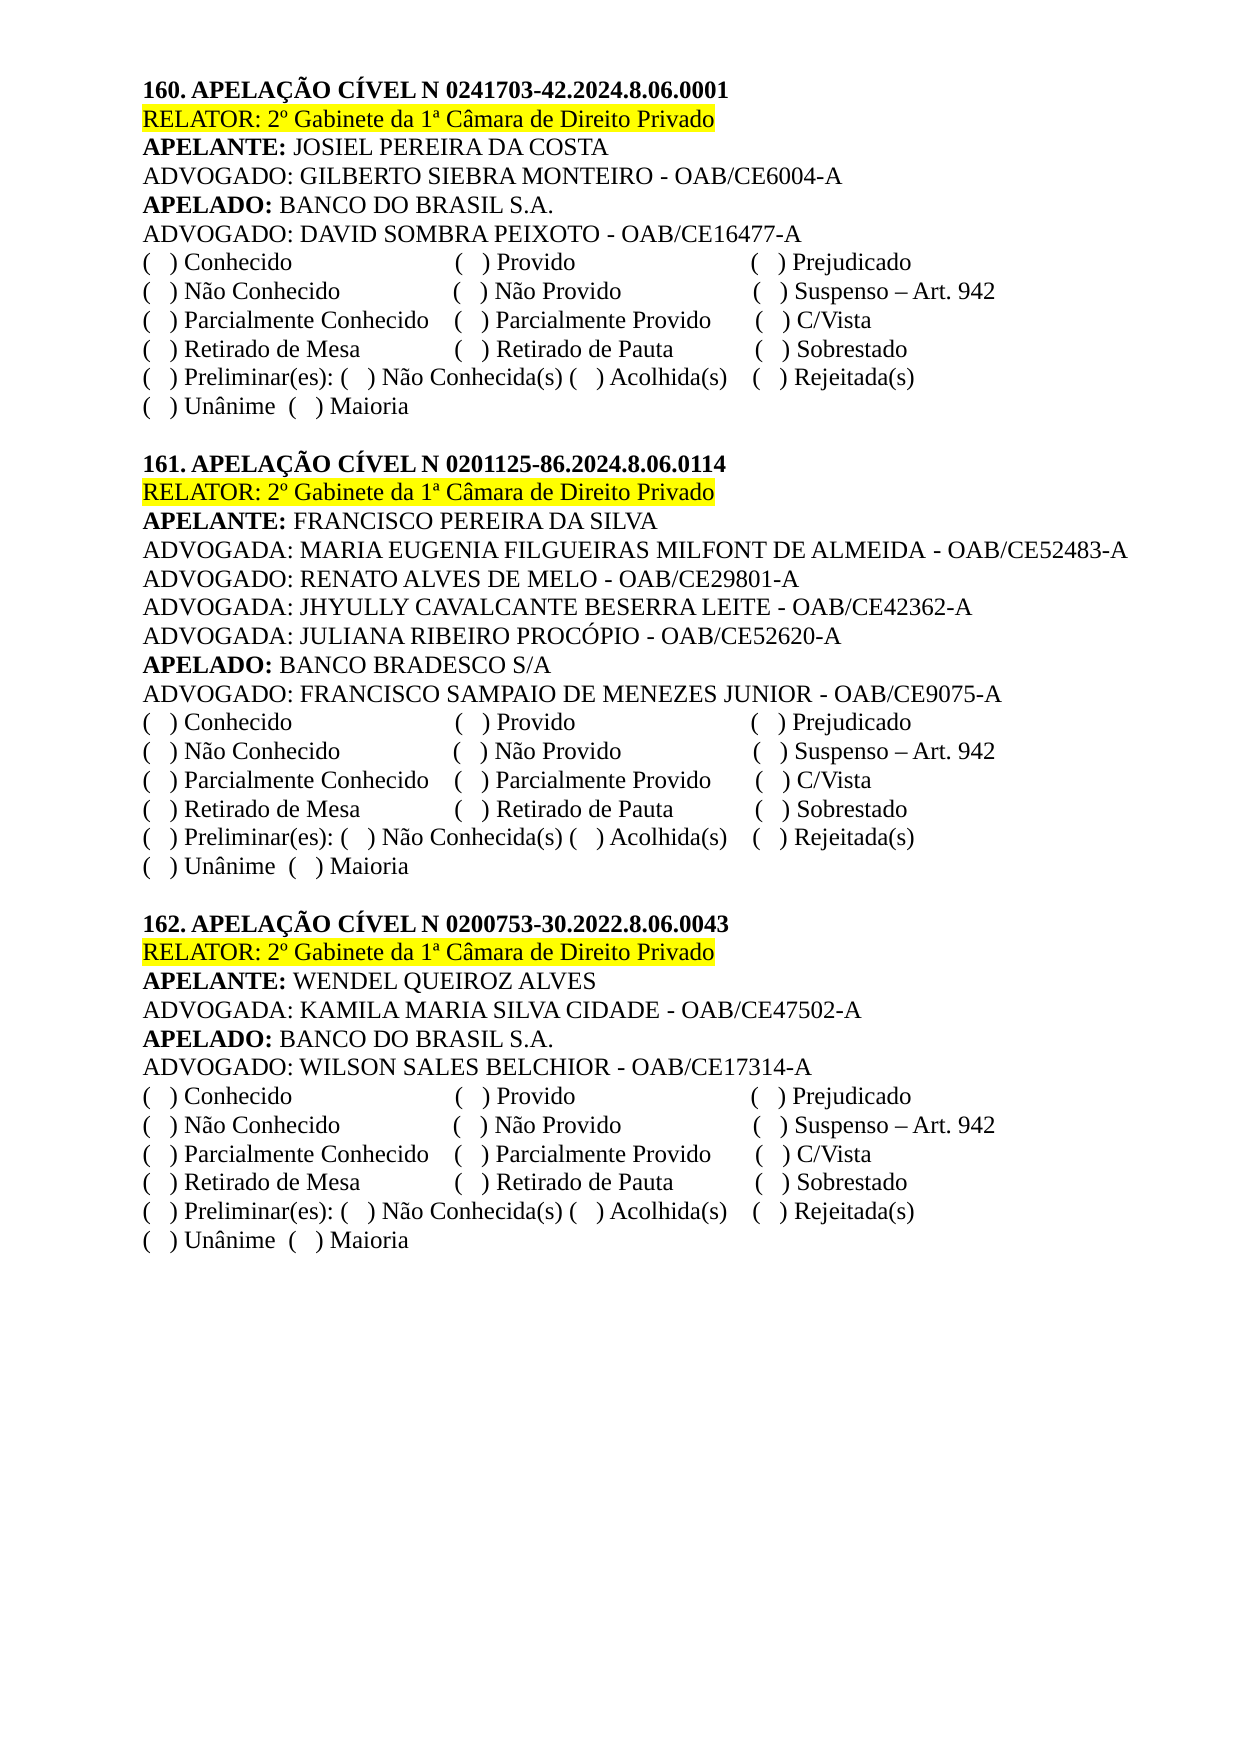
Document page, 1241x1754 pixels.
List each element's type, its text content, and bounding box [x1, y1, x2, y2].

text ( ) Unânime ( ) Maioria 162. APELAÇÃO CÍVEL N 0200753-30.2022.8.06.0043 RELATOR: 2º Gabinete da 1ª Câmara de Direito Privado APELANTE: WENDEL QUEIROZ ALVES ADVOGADA: KAMILA MARIA SILVA CIDADE - OAB/CE47502-A APELADO: BANCO DO BRASIL S.A. ADVOGADO: WILSON SALES BELCHIOR - OAB/CE17314-A ( ) Conhecido ( ) Provido ( ) Prejudicado [142, 851, 1141, 1110]
text ( ) Retirado de Mesa ( ) Retirado de Pauta ( ) Sobrestado [142, 794, 1141, 822]
text ( ) Parcialmente Conhecido ( ) Parcialmente Provido ( ) C/Vista [142, 1139, 1141, 1167]
text ( ) Preliminar(es): ( ) Não Conhecida(s) ( ) Acolhida(s) ( ) Rejeitada(s) [142, 822, 1141, 851]
text ( ) Preliminar(es): ( ) Não Conhecida(s) ( ) Acolhida(s) ( ) Rejeitada(s) [142, 362, 1141, 391]
text ( ) Unânime ( ) Maioria [142, 1225, 1141, 1311]
text ( ) Não Conhecido ( ) Não Provido ( ) Suspenso – Art. 942 [142, 276, 1141, 305]
text ( ) Parcialmente Conhecido ( ) Parcialmente Provido ( ) C/Vista [142, 765, 1141, 794]
text ( ) Unânime ( ) Maioria 161. APELAÇÃO CÍVEL N 0201125-86.2024.8.06.0114 RELATOR: 2º Gabinete da 1ª Câmara de Direito Privado APELANTE: FRANCISCO PEREIRA DA SILVA ADVOGADA: MARIA EUGENIA FILGUEIRAS MILFONT DE ALMEIDA - OAB/CE52483-A ADVOGADO: RENATO ALVES DE MELO - OAB/CE29801-A ADVOGADA: JHYULLY CAVALCANTE BESERRA LEITE - OAB/CE42362-A ADVOGADA: JULIANA RIBEIRO PROCÓPIO - OAB/CE52620-A APELADO: BANCO BRADESCO S/A ADVOGADO: FRANCISCO SAMPAIO DE MENEZES JUNIOR - OAB/CE9075-A ( ) Conhecido ( ) Provido ( ) Prejudicado [142, 391, 1141, 736]
text ( ) Retirado de Mesa ( ) Retirado de Pauta ( ) Sobrestado [142, 334, 1141, 362]
text ( ) Não Conhecido ( ) Não Provido ( ) Suspenso – Art. 942 [142, 736, 1141, 765]
text ( ) Parcialmente Conhecido ( ) Parcialmente Provido ( ) C/Vista [142, 305, 1141, 334]
text ( ) Não Conhecido ( ) Não Provido ( ) Suspenso – Art. 942 [142, 1110, 1141, 1139]
text ( ) Retirado de Mesa ( ) Retirado de Pauta ( ) Sobrestado [142, 1167, 1141, 1196]
text 160. APELAÇÃO CÍVEL N 0241703-42.2024.8.06.0001 RELATOR: 2º Gabinete da 1ª Câmara de Direito Privado APELANTE: JOSIEL PEREIRA DA COSTA ADVOGADO: GILBERTO SIEBRA MONTEIRO - OAB/CE6004-A APELADO: BANCO DO BRASIL S.A. ADVOGADO: DAVID SOMBRA PEIXOTO - OAB/CE16477-A ( ) Conhecido ( ) Provido ( ) Prejudicado [142, 75, 1141, 276]
text ( ) Preliminar(es): ( ) Não Conhecida(s) ( ) Acolhida(s) ( ) Rejeitada(s) [142, 1196, 1141, 1225]
